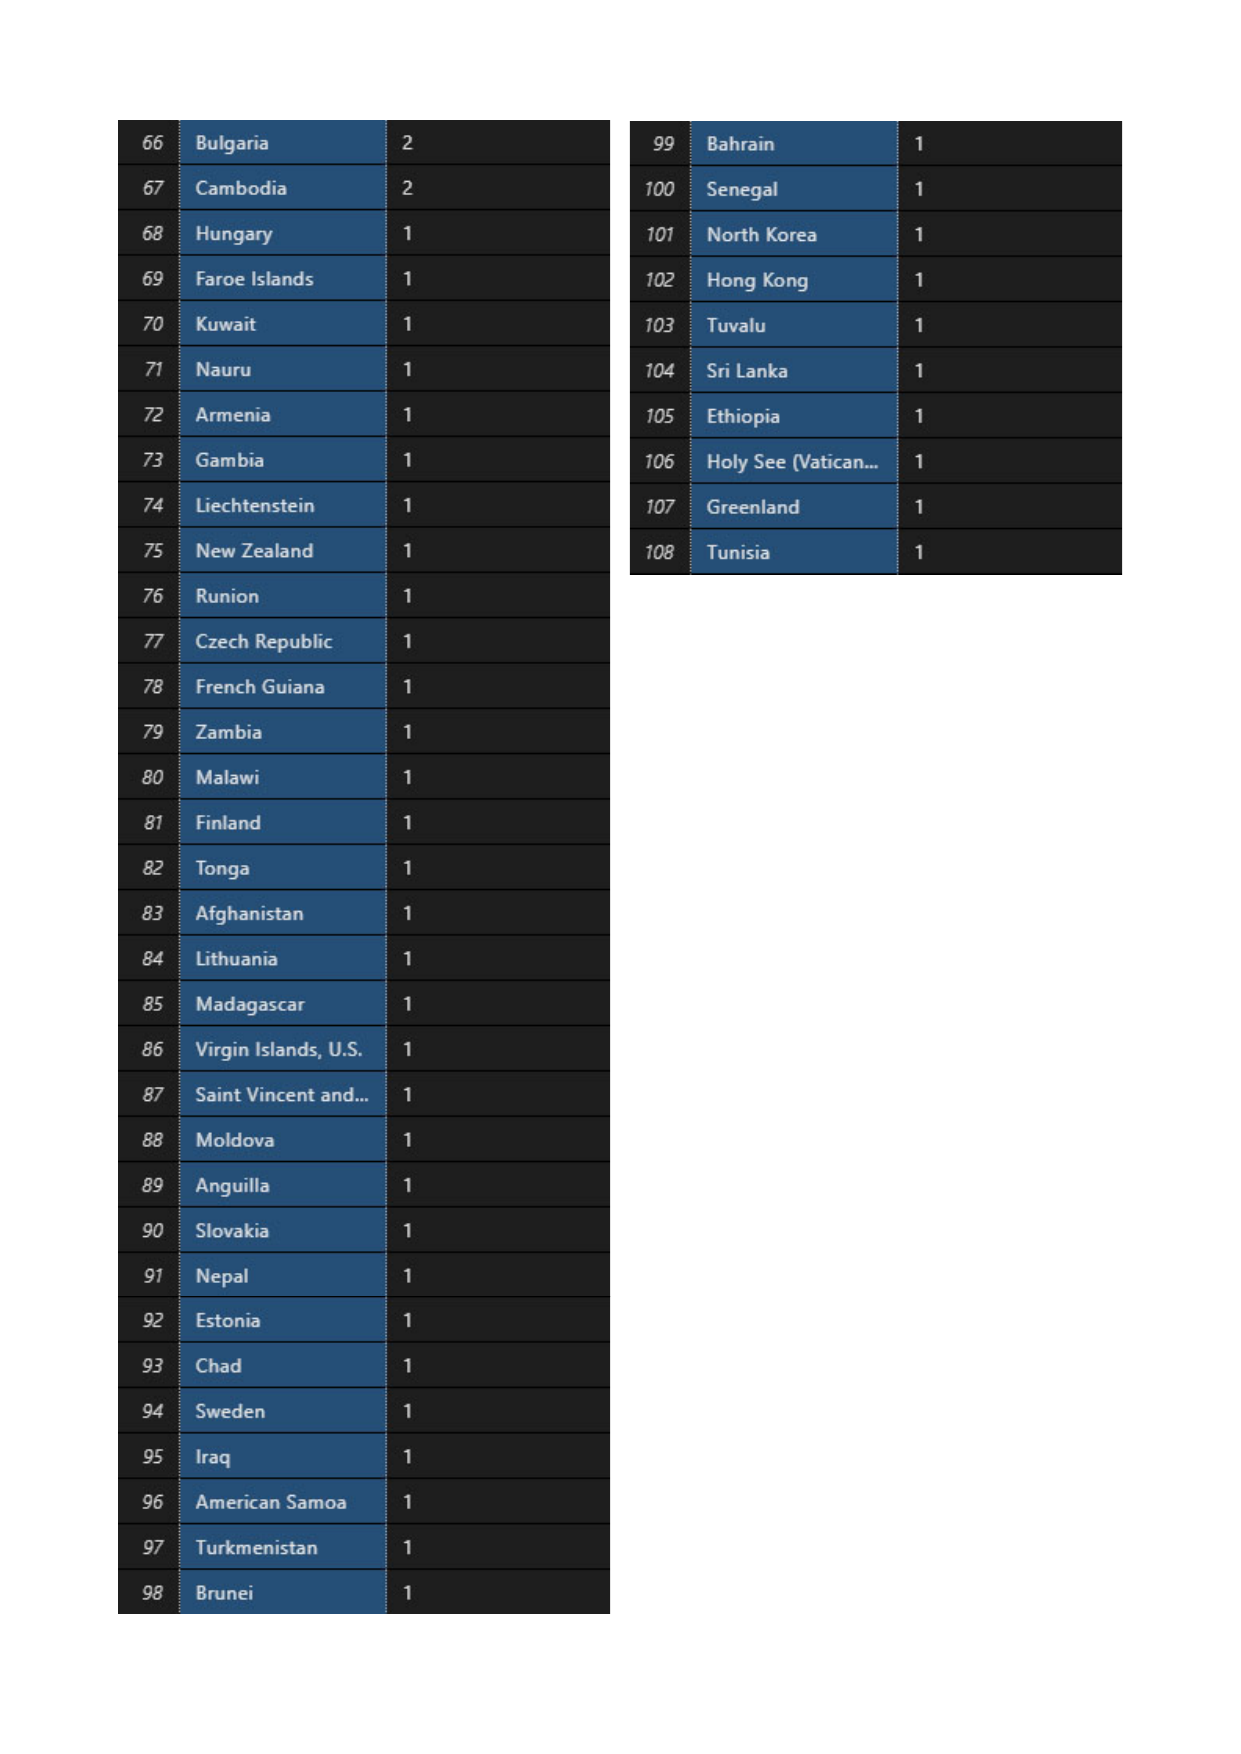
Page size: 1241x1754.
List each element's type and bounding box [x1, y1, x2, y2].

picture [629, 121, 1123, 575]
picture [118, 120, 611, 1614]
